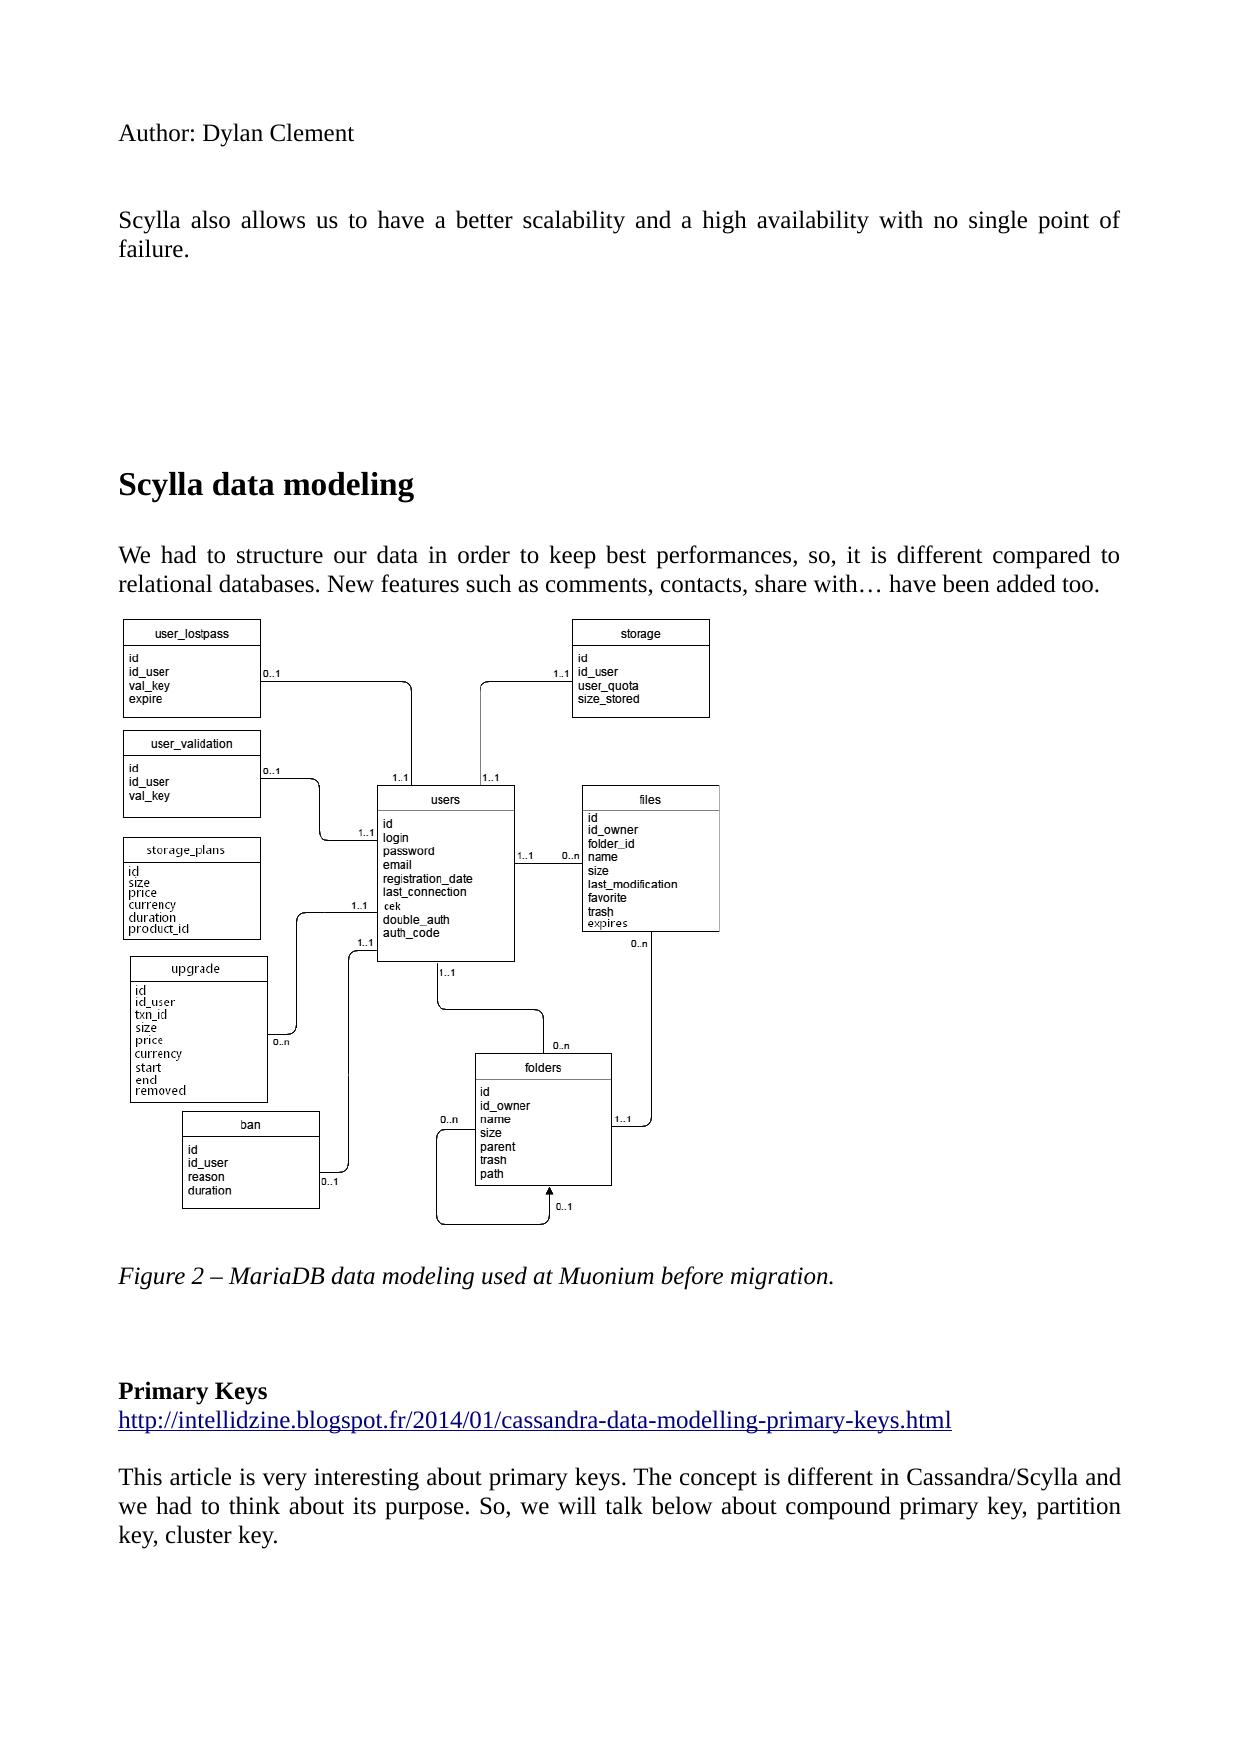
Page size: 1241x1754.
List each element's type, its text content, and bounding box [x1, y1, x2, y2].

picture [122, 618, 720, 1233]
text Scylla also allows us to have a better scalability and a high availability with no single point of failure. [118, 205, 1122, 263]
text http://intellidzine.blogspot.fr/2014/01/cassandra-data-modelling-primary-keys.html [118, 1405, 1122, 1434]
text Primary Keys [118, 1376, 1122, 1405]
text This article is very interesting about primary keys. The concept is different in Cassandra/Scylla and we had to think about its purpose. So, we will talk below about compound primary key, partition key, cluster key. [118, 1462, 1122, 1549]
text Figure 2 – MariaDB data modeling used at Muonium before migration. [118, 1261, 1122, 1290]
text We had to structure our data in order to keep best performances, so, it is different compared to relational databases. New features such as comments, contacts, share with… have been added too. [118, 541, 1122, 598]
text Scylla data modeling [118, 464, 1122, 502]
